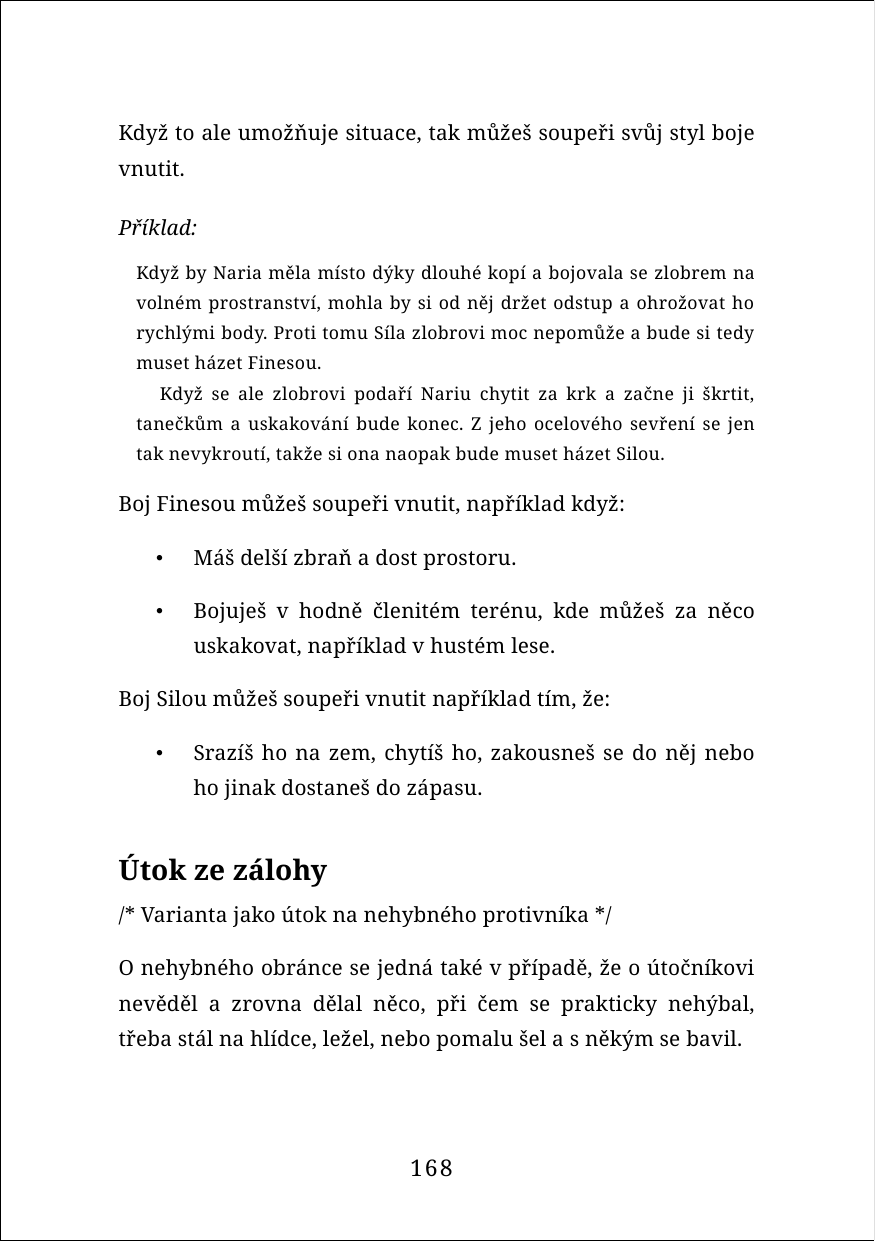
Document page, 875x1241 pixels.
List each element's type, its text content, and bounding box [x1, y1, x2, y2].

list Srazíš ho na zem, chytíš ho, zakousneš se do něj nebo ho jinak dostaneš do zápasu. [156, 738, 756, 802]
text O nehybného obránce se jedná také v případě, že o útočníkovi nevěděl a zrovna dělal něco, při čem se prakticky nehýbal, třeba stál na hlídce, ležel, nebo pomalu šel a s někým se bavil. [118, 953, 756, 1053]
text Boj Silou můžeš soupeři vnutit například tím, že: [118, 684, 756, 713]
text Když by Naria měla místo dýky dlouhé kopí a bojovala se zlobrem na volném prostranství, mohla by si od něj držet odstup a ohrožovat ho rychlými body. Proti tomu Síla zlobrovi moc nepomůže a bude si tedy muset házet Finesou. Když se ale zlobrovi podaří Nariu chytit za krk a začne ji škrtit, tanečkům a uskakování bude konec. Z jeho ocelového sevření se jen tak nevykroutí, takže si ona naopak bude muset házet Silou. [136, 260, 756, 466]
text Příklad: [118, 213, 756, 241]
text Když to ale umožňuje situace, tak můžeš soupeři svůj styl boje vnutit. [118, 118, 756, 182]
list Bojuješ v hodně členitém terénu, kde můžeš za něco uskakovat, například v hustém lese. [156, 596, 756, 660]
subtitle Útok ze zálohy [118, 850, 756, 888]
list Máš delší zbraň a dost prostoru. [156, 543, 756, 571]
text Boj Finesou můžeš soupeři vnutit, například když: [118, 489, 756, 518]
text /* Varianta jako útok na nehybného protivníka */ [118, 900, 756, 929]
